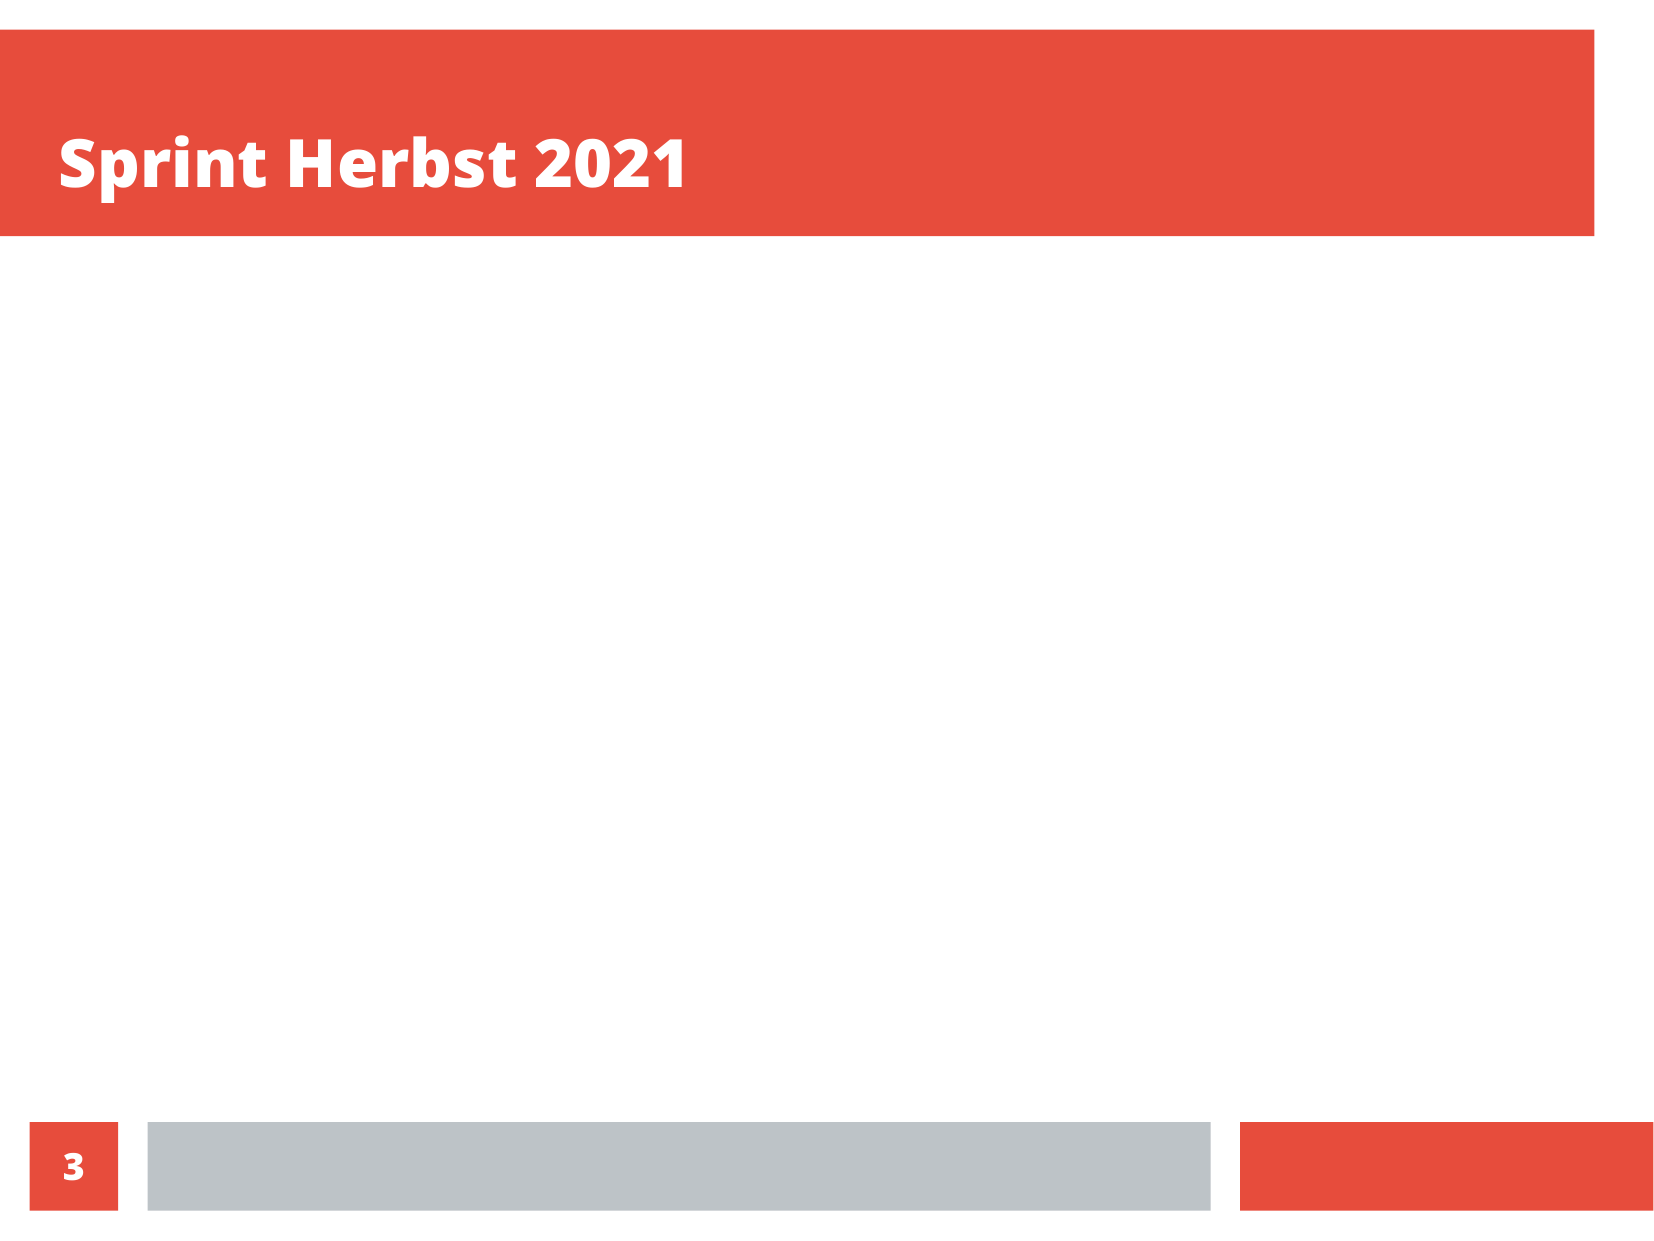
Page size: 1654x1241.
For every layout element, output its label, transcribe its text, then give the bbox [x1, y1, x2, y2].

title Sprint Herbst 2021 [59, 59, 1595, 207]
